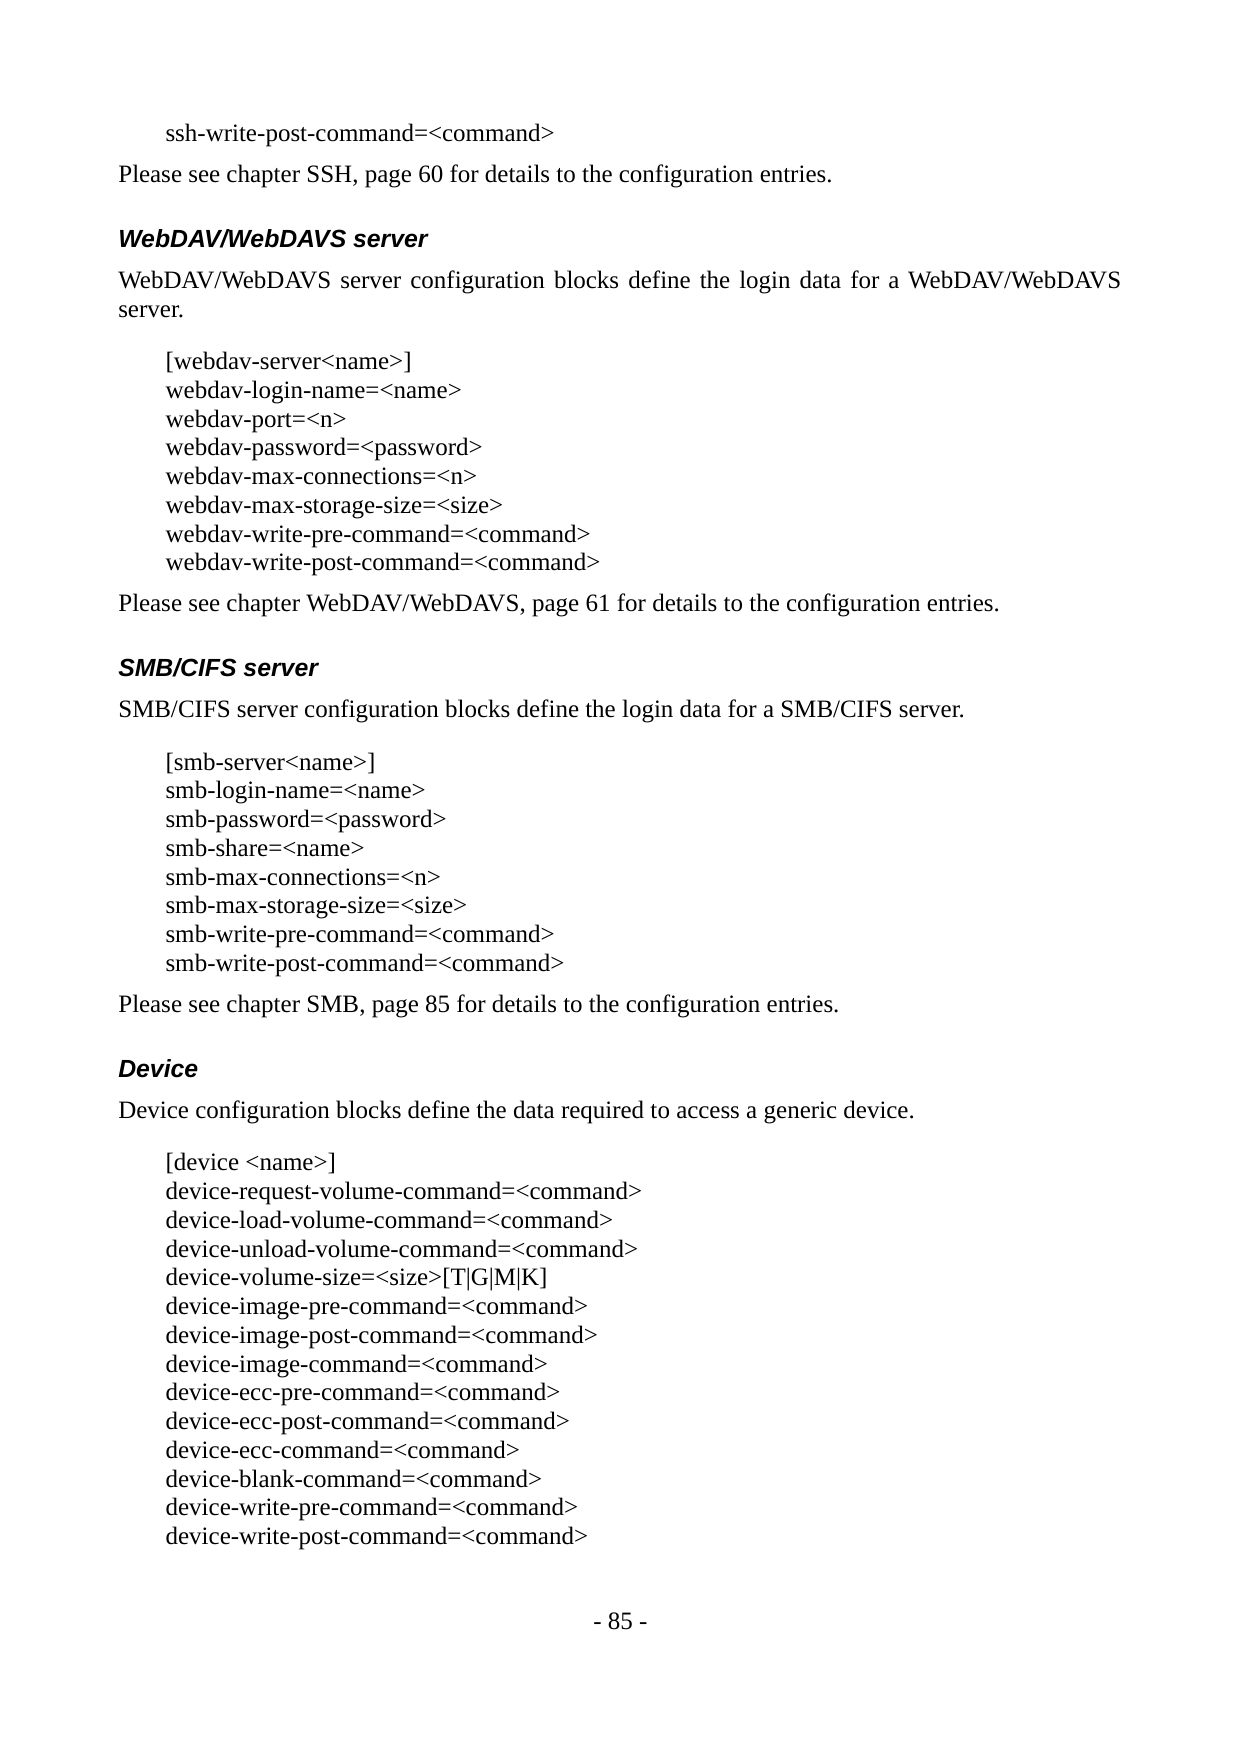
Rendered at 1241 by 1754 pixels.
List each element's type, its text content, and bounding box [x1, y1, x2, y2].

text WebDAV/WebDAVS server configuration blocks define the login data for a WebDAV/WebDAVS server. [118, 265, 1122, 323]
text device-image-pre-command=<command> [165, 1291, 1122, 1320]
text smb-write-post-command=<command> [165, 948, 1122, 977]
text [webdav-server<name>] [165, 346, 1122, 375]
text smb-password=<password> [165, 804, 1122, 833]
text webdav-port=<n> [165, 404, 1122, 432]
text device-unload-volume-command=<command> [165, 1234, 1122, 1262]
text webdav-max-connections=<n> [165, 461, 1122, 490]
text smb-share=<name> [165, 833, 1122, 862]
text [device <name>] [165, 1147, 1122, 1176]
text device-load-volume-command=<command> [165, 1205, 1122, 1234]
text webdav-password=<password> [165, 432, 1122, 461]
text SMB/CIFS server configuration blocks define the login data for a SMB/CIFS server. [118, 694, 1122, 723]
subtitle SMB/CIFS server [118, 653, 1122, 682]
text smb-login-name=<name> [165, 776, 1122, 804]
text [smb-server<name>] [165, 747, 1122, 776]
text device-ecc-pre-command=<command> [165, 1377, 1122, 1406]
subtitle WebDAV/WebDAVS server [118, 224, 1122, 253]
text device-request-volume-command=<command> [165, 1176, 1122, 1205]
text device-image-post-command=<command> [165, 1320, 1122, 1349]
text smb-max-storage-size=<size> [165, 891, 1122, 919]
text smb-write-pre-command=<command> [165, 919, 1122, 948]
text webdav-write-pre-command=<command> [165, 519, 1122, 547]
text device-image-command=<command> [165, 1349, 1122, 1377]
text Device configuration blocks define the data required to access a generic device. [118, 1095, 1122, 1124]
subtitle Device [118, 1054, 1122, 1083]
text smb-max-connections=<n> [165, 862, 1122, 891]
text webdav-login-name=<name> [165, 375, 1122, 404]
text Please see chapter SMB, page 85 for details to the configuration entries. [118, 989, 1122, 1017]
text device-write-pre-command=<command> [165, 1492, 1122, 1521]
text device-ecc-post-command=<command> [165, 1406, 1122, 1435]
text Please see chapter WebDAV/WebDAVS, page 61 for details to the configuration entries. [118, 588, 1122, 617]
text webdav-write-post-command=<command> [165, 547, 1122, 576]
text device-write-post-command=<command> [165, 1521, 1122, 1550]
text ssh-write-post-command=<command> [165, 118, 1122, 147]
text device-ecc-command=<command> [165, 1435, 1122, 1464]
text webdav-max-storage-size=<size> [165, 490, 1122, 519]
text device-volume-size=<size>[T|G|M|K] [165, 1262, 1122, 1291]
text device-blank-command=<command> [165, 1464, 1122, 1492]
text Please see chapter SSH, page 60 for details to the configuration entries. [118, 159, 1122, 187]
